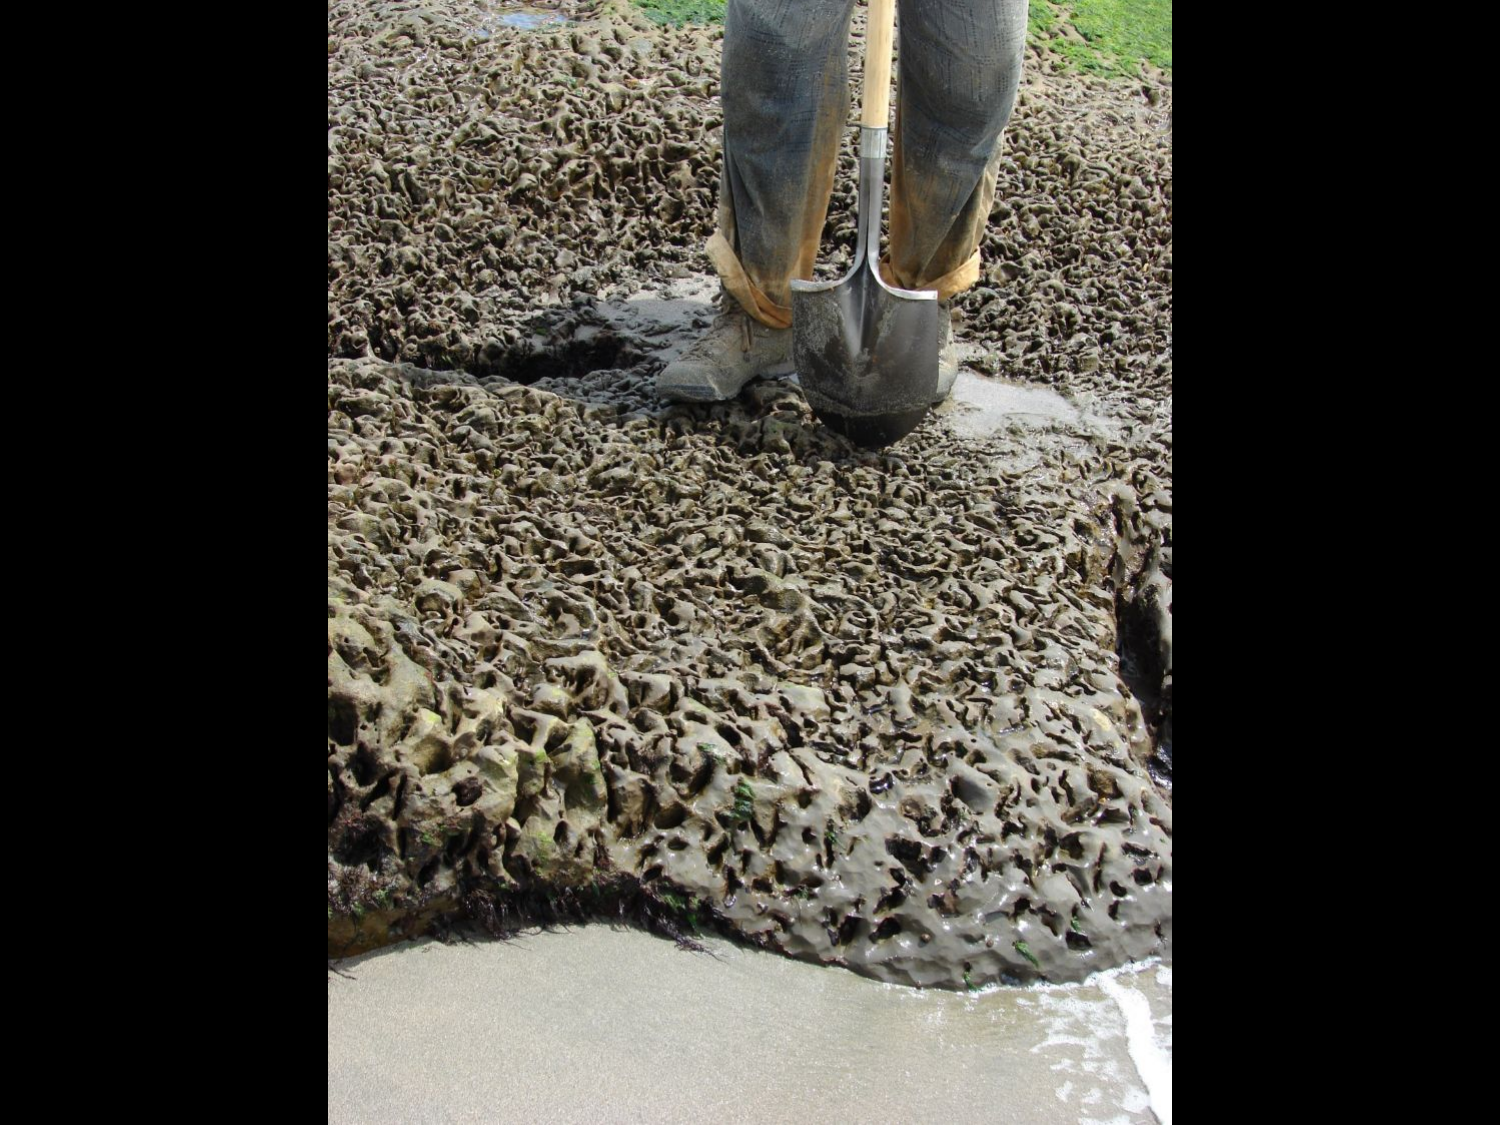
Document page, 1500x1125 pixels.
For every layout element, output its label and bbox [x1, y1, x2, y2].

picture [328, 0, 1172, 1125]
